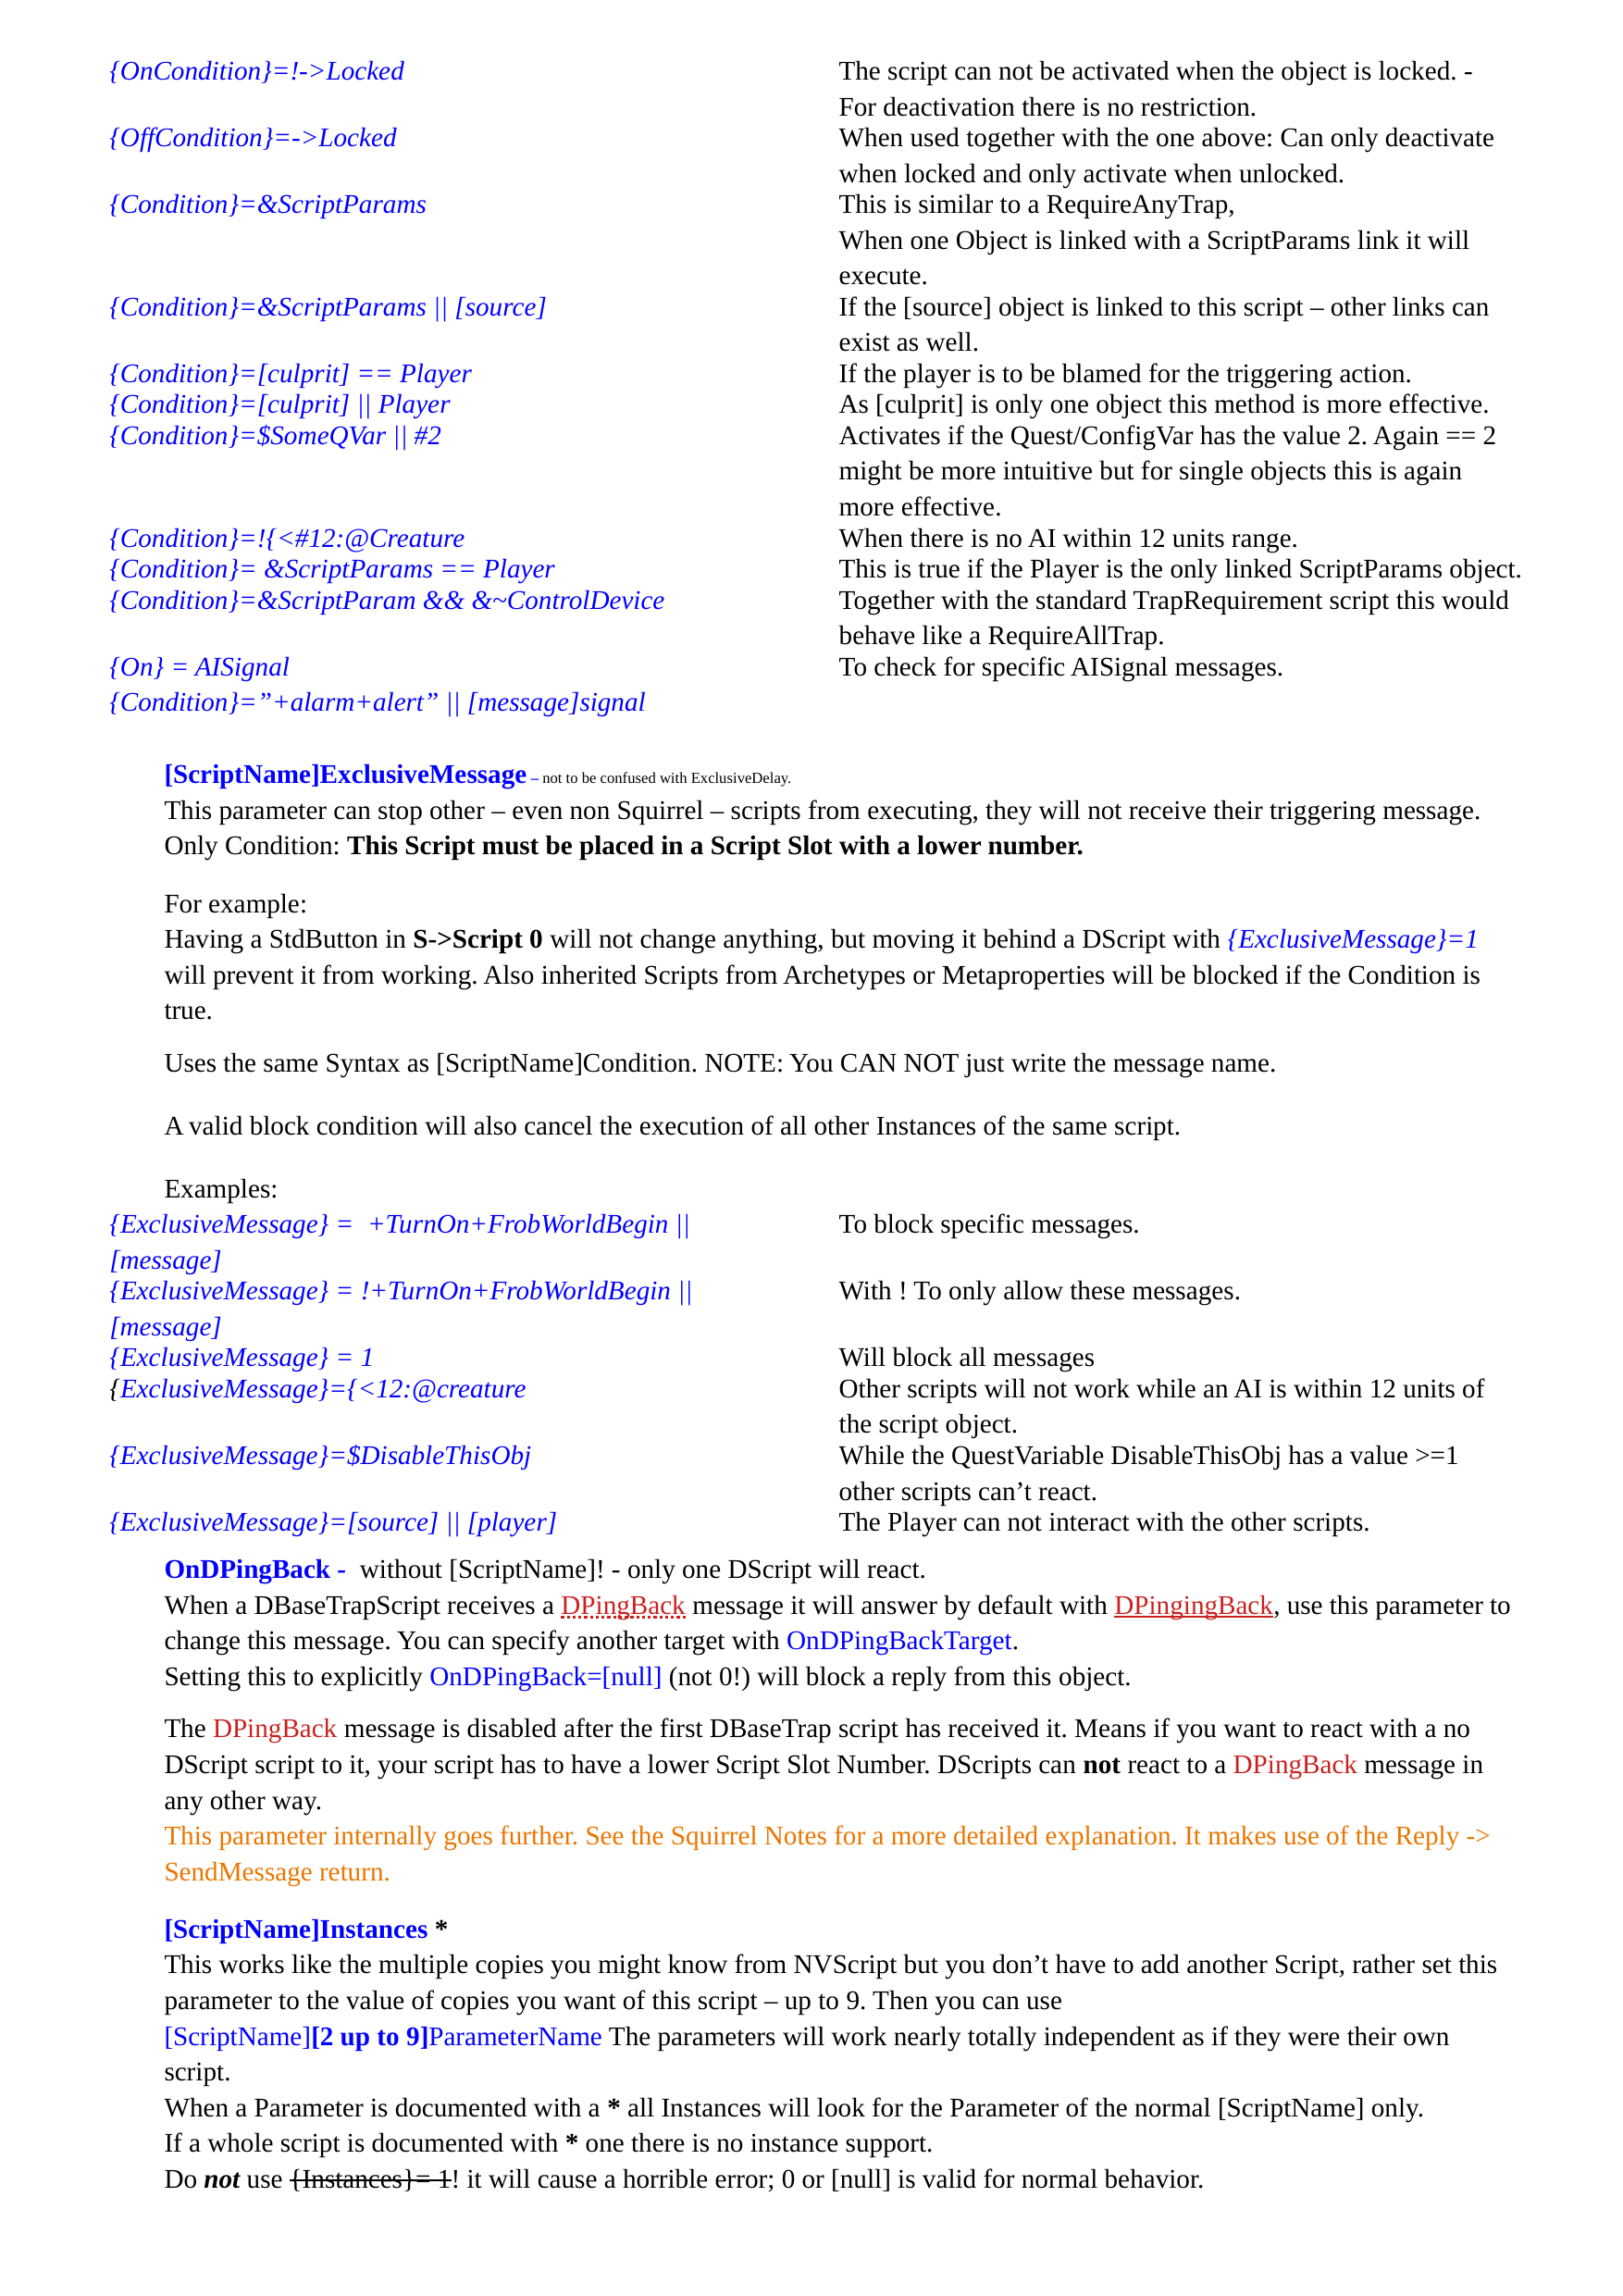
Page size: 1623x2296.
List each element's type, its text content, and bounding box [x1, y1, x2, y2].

table_header {OnCondition}=!->Locked [109, 55, 838, 121]
table_cell {ExclusiveMessage}=$DisableThisObj [109, 1439, 838, 1506]
table_cell Activates if the Quest/ConfigVar has the value 2. Again == 2 might be more intuitive but for single objects this is again more effective. [838, 419, 1568, 522]
table_cell When used together with the one above: Can only deactivate when locked and only activate when unlocked. [838, 121, 1568, 188]
table_cell {ExclusiveMessage}=[source] || [player] [109, 1506, 838, 1537]
table_cell {Condition}=[culprit] == Player [109, 357, 838, 388]
table_cell {Condition}= &ScriptParams == Player [109, 552, 838, 584]
table_cell If the [source] object is linked to this script – other links can exist as well. [838, 291, 1568, 357]
text Uses the same Syntax as [ScriptName]Condition. NOTE: You CAN NOT just write the message name. [164, 1047, 1514, 1077]
table_cell {ExclusiveMessage} = 1 [109, 1342, 838, 1372]
table_header To block specific messages. [838, 1208, 1568, 1274]
table_header The script can not be activated when the object is locked. - For deactivation there is no restriction. [838, 55, 1568, 121]
table_cell {Condition}=$SomeQVar || #2 [109, 419, 838, 522]
table_cell {Condition}=[culprit] || Player [109, 389, 838, 419]
table_cell {Condition}=!{<#12:@Creature [109, 522, 838, 552]
table_cell Other scripts will not work while an AI is within 12 units of the script object. [838, 1372, 1568, 1439]
table_cell {Condition}=&ScriptParams [109, 188, 838, 291]
table_cell {OffCondition}=->Locked [109, 121, 838, 188]
table_cell If the player is to be blamed for the triggering action. [838, 357, 1568, 388]
text For example: Having a StdButton in S->Script 0 will not change anything, but moving it behind a DScript with {ExclusiveMessage}=1 will prevent it from working. Also inherited Scripts from Archetypes or Metaproperties will be blocked if the Condition is true. [164, 887, 1514, 1025]
table_cell {Condition}=&ScriptParams || [source] [109, 291, 838, 357]
text A valid block condition will also cancel the execution of all other Instances of the same script. [164, 1110, 1514, 1140]
table_cell {ExclusiveMessage}={<12:@creature [109, 1372, 838, 1439]
table_cell This is similar to a RequireAnyTrap, When one Object is linked with a ScriptParams link it will execute. [838, 188, 1568, 291]
table_cell {Condition}=&ScriptParam && &~ControlDevice [109, 584, 838, 651]
table_cell As [culprit] is only one object this method is more effective. [838, 389, 1568, 419]
table_cell The Player can not interact with the other scripts. [838, 1506, 1568, 1537]
text The DPingBack message is disabled after the first DBaseTrap script has received it. Means if you want to react with a no DScript script to it, your script has to have a lower Script Slot Number. DScripts can not react to a DPingBack message in any other way. This parameter internally goes further. See the Squirrel Notes for a more detailed explanation. It makes use of the Reply -> SendMessage return. [164, 1713, 1514, 1886]
table_cell With ! To only allow these messages. [838, 1275, 1568, 1341]
table_cell While the QuestVariable DisableThisObj has a value >=1 other scripts can’t react. [838, 1439, 1568, 1506]
table_cell This is true if the Player is the only linked ScriptParams object. [838, 552, 1568, 584]
table_cell To check for specific AISignal messages. [838, 651, 1568, 717]
text OnDPingBack - without [ScriptName]! - only one DScript will react. When a DBaseTrapScript receives a DPingBack message it will answer by default with DPingingBack, use this parameter to change this message. You can specify another target with OnDPingBackTarget. Setting this to explicitly OnDPingBack=[null] (not 0!) will block a reply from this object. [164, 1553, 1514, 1692]
table_cell {ExclusiveMessage} = !+TurnOn+FrobWorldBegin || [message] [109, 1275, 838, 1341]
table_cell {On} = AISignal {Condition}=”+alarm+alert” || [message]signal [109, 651, 838, 717]
table_cell When there is no AI within 12 units range. [838, 522, 1568, 552]
table_header {ExclusiveMessage} = +TurnOn+FrobWorldBegin || [message] [109, 1208, 838, 1274]
text [ScriptName]ExclusiveMessage – not to be confused with ExclusiveDelay. This parameter can stop other – even non Squirrel – scripts from executing, they will not receive their triggering message. Only Condition: This Script must be placed in a Script Slot with a lower number. [164, 758, 1514, 861]
text [ScriptName]Instances * This works like the multiple copies you might know from NVScript but you don’t have to add another Script, rather set this parameter to the value of copies you want of this script – up to 9. Then you can use [ScriptName][2 up to 9]ParameterName The parameters will work nearly totally independent as if they were their own script. When a Parameter is documented with a * all Instances will look for the Parameter of the normal [ScriptName] only. If a whole script is documented with * one there is no instance support. Do not use {Instances}= 1! it will cause a horrible error; 0 or [null] is valid for normal behavior. [164, 1913, 1514, 2193]
table_cell Will block all messages [838, 1342, 1568, 1372]
text Examples: [164, 1173, 1514, 1203]
table_cell Together with the standard TrapRequirement script this would behave like a RequireAllTrap. [838, 584, 1568, 651]
